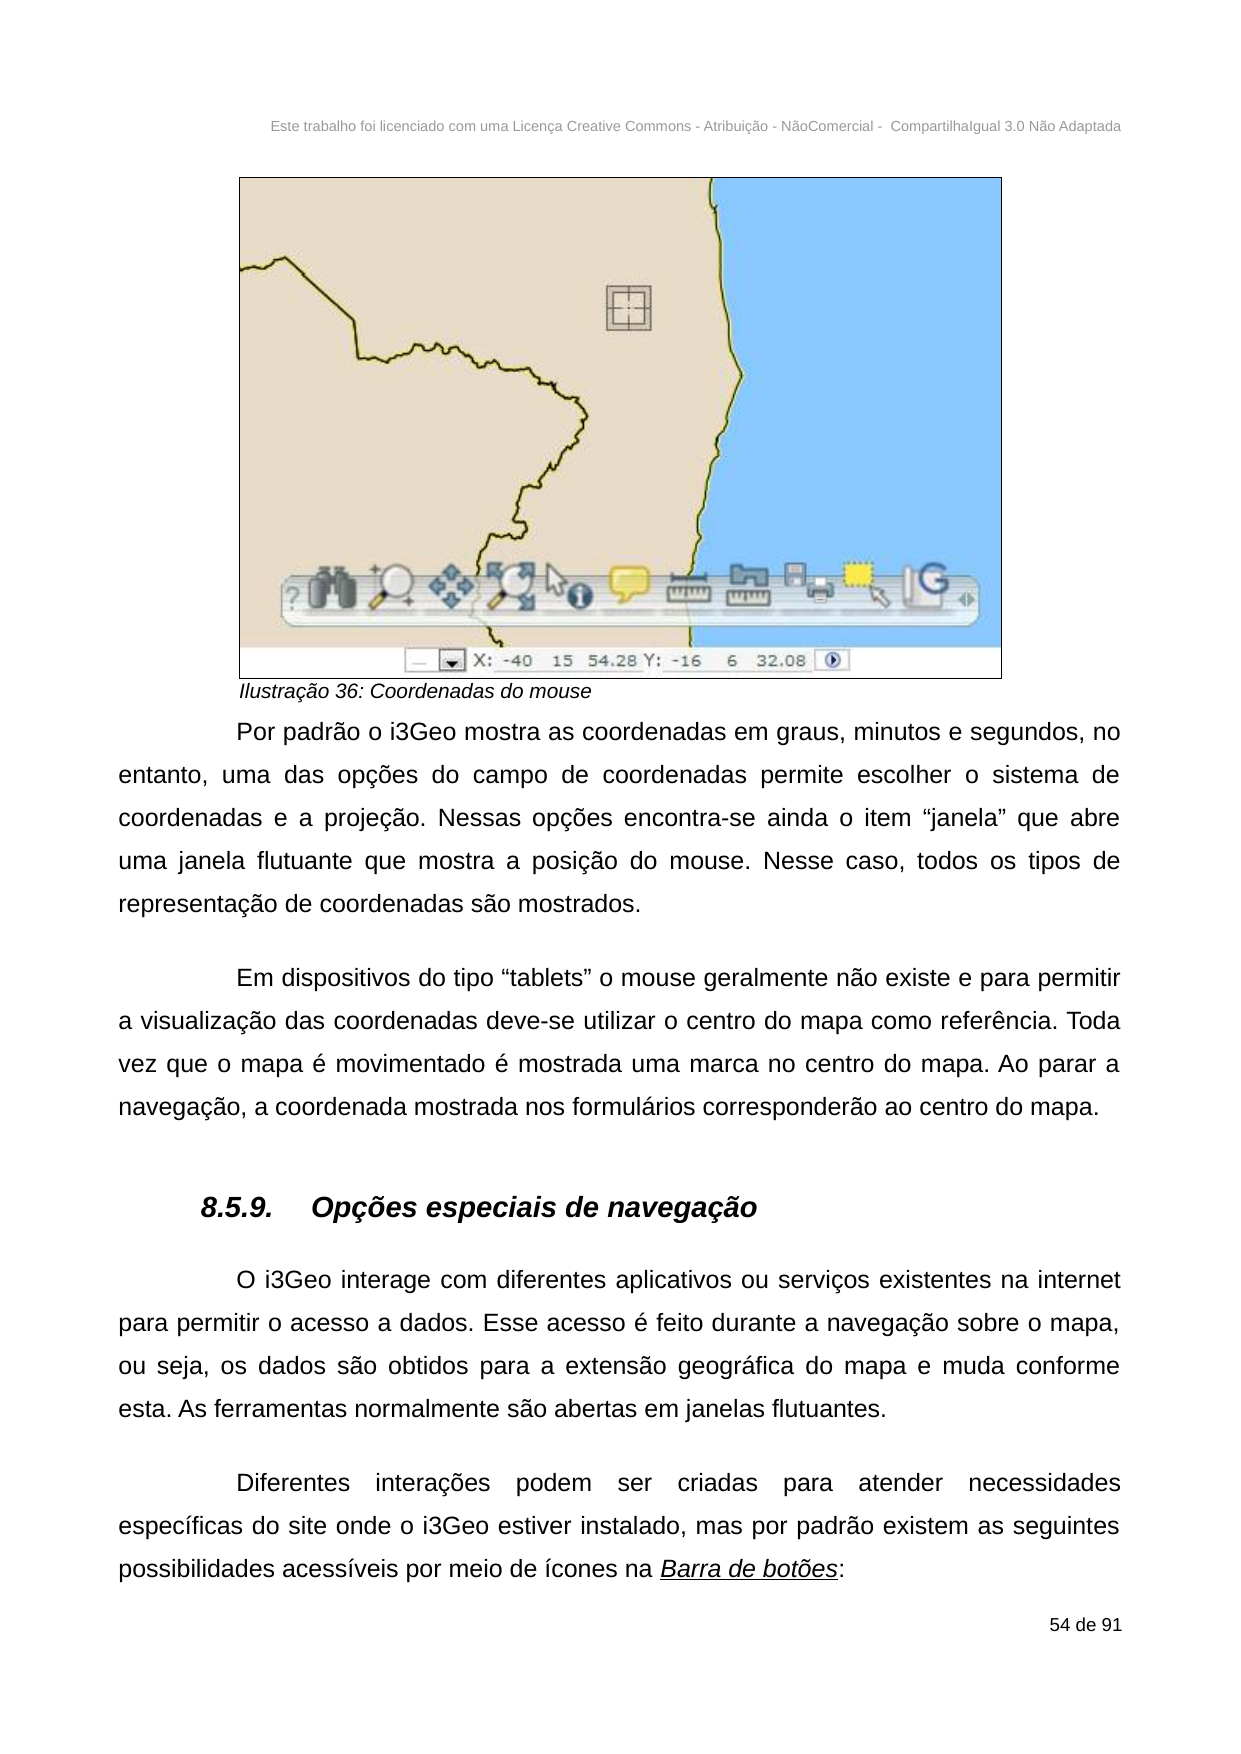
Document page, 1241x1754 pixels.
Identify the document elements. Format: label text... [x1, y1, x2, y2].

picture [240, 178, 1001, 678]
text Por padrão o i3Geo mostra as coordenadas em graus, minutos e segundos, no entanto, uma das opções do campo de coordenadas permite escolher o sistema de coordenadas e a projeção. Nessas opções encontra-se ainda o item “janela” que abre uma janela flutuante que mostra a posição do mouse. Nesse caso, todos os tipos de representação de coordenadas são mostrados. [118, 164, 1122, 918]
text Diferentes interações podem ser criadas para atender necessidades específicas do site onde o i3Geo estiver instalado, mas por padrão existem as seguintes possibilidades acessíveis por meio de ícones na Barra de botões: [118, 1468, 1122, 1583]
text Em dispositivos do tipo “tablets” o mouse geralmente não existe e para permitir a visualização das coordenadas deve-se utilizar o centro do mapa como referência. Toda vez que o mapa é movimentado é mostrada uma marca no centro do mapa. Ao parar a navegação, a coordenada mostrada nos formulários corresponderão ao centro do mapa. [118, 962, 1122, 1121]
text O i3Geo interage com diferentes aplicativos ou serviços existentes na internet para permitir o acesso a dados. Esse acesso é feito durante a navegação sobre o mapa, ou seja, os dados são obtidos para a extensão geográfica do mapa e muda conforme esta. As ferramentas normalmente são abertas em janelas flutuantes. [118, 1265, 1122, 1423]
text Ilustração 36: Coordenadas do mouse [239, 679, 1001, 702]
subtitle Opções especiais de navegação [163, 1190, 1122, 1223]
